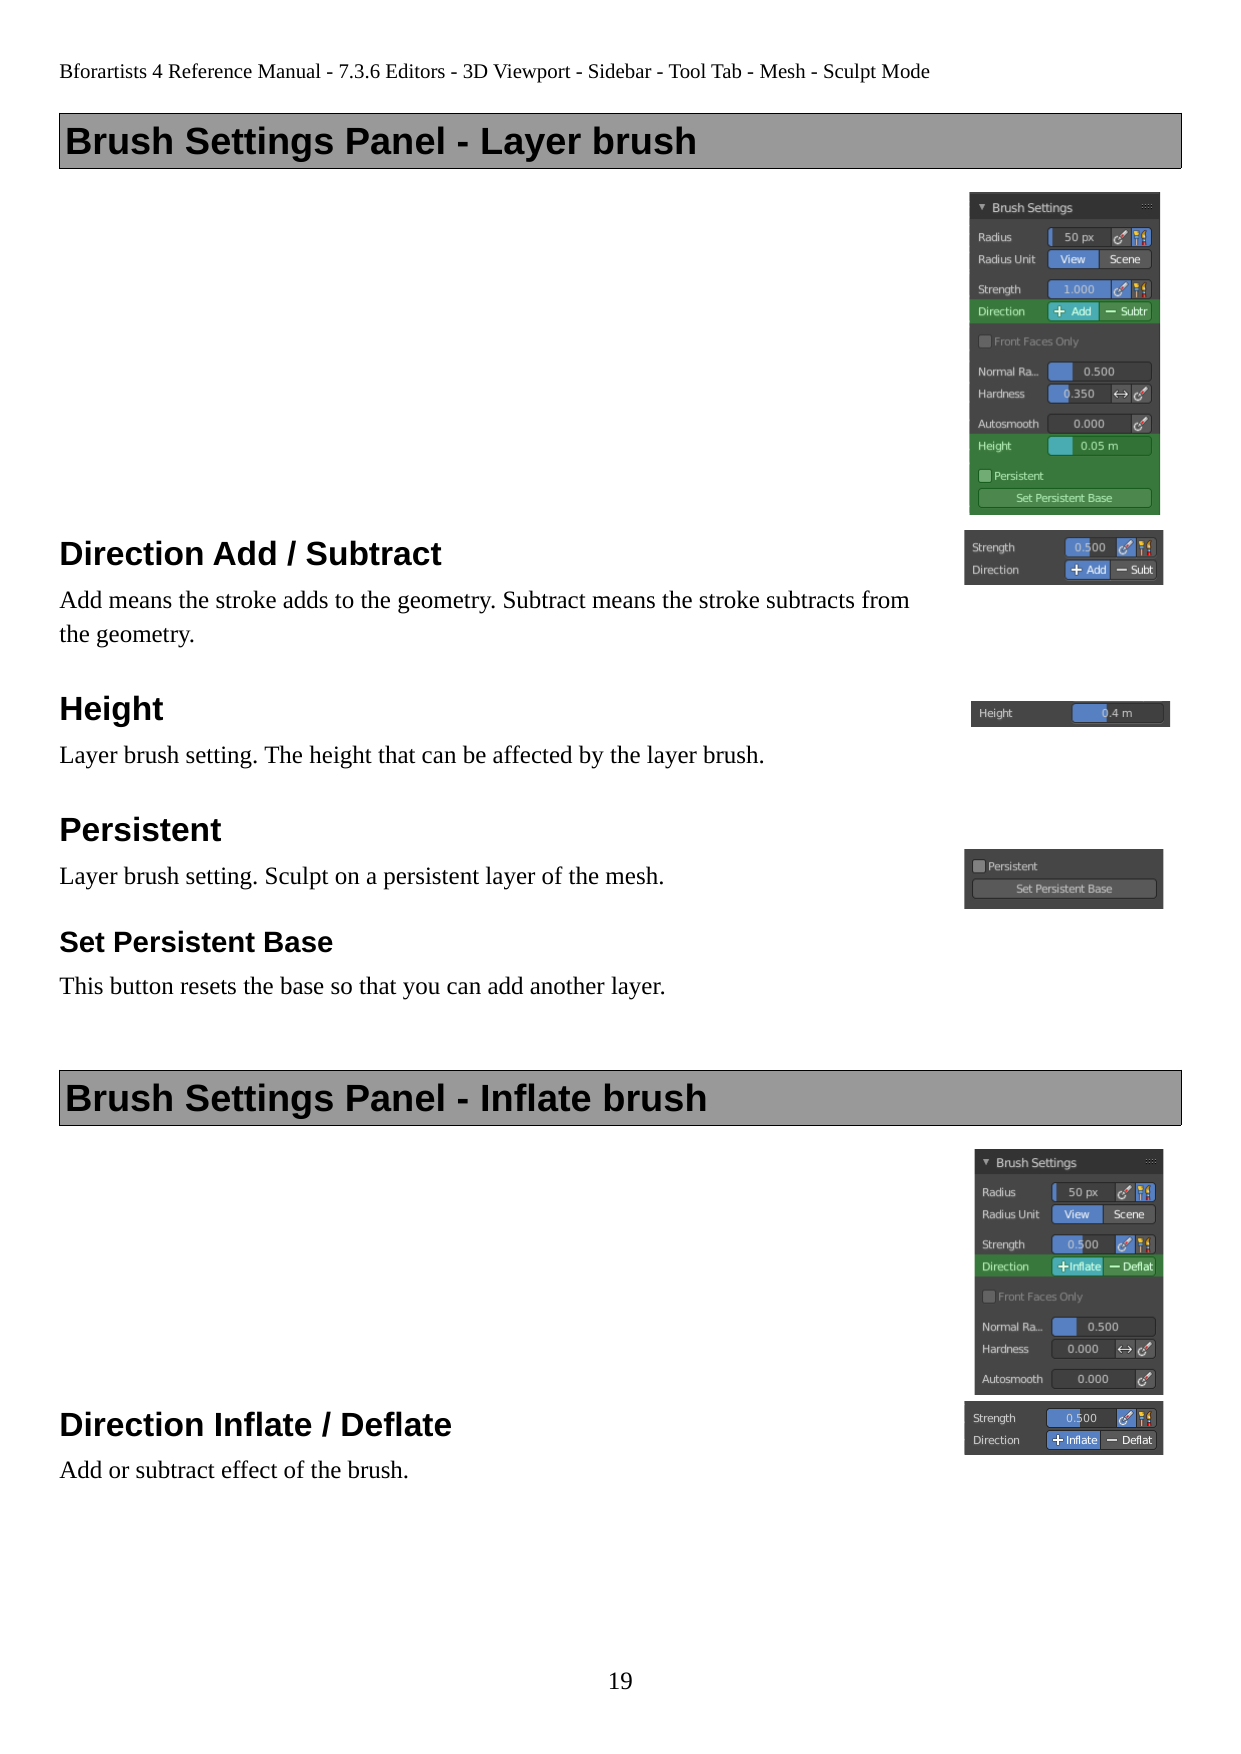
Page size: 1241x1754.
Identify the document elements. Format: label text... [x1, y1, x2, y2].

text This button resets the base so that you can add another layer. [59, 971, 1181, 1000]
subtitle [1164, 1404, 1181, 1443]
picture [964, 530, 1164, 585]
text Add means the stroke adds to the geometry. Subtract means the stroke subtracts from the geometry. [59, 585, 1181, 648]
picture [969, 192, 1160, 515]
subtitle Direction Inflate / Deflate [59, 1404, 964, 1443]
picture [964, 849, 1164, 909]
table_header Brush Settings Panel - Layer brush [60, 114, 1181, 168]
subtitle Height [59, 689, 1181, 728]
subtitle Set Persistent Base [59, 925, 1181, 959]
picture [971, 701, 1171, 727]
picture [974, 1149, 1164, 1395]
table_header Brush Settings Panel - Inflate brush [60, 1071, 1181, 1125]
text Add or subtract effect of the brush. [59, 1456, 1181, 1484]
subtitle Persistent [59, 810, 1181, 849]
subtitle [1164, 534, 1181, 572]
subtitle Direction Add / Subtract [59, 534, 964, 572]
picture [964, 1401, 1164, 1455]
text Layer brush setting. Sculpt on a persistent layer of the mesh. [59, 861, 964, 890]
text Layer brush setting. The height that can be affected by the layer brush. [59, 740, 1181, 769]
